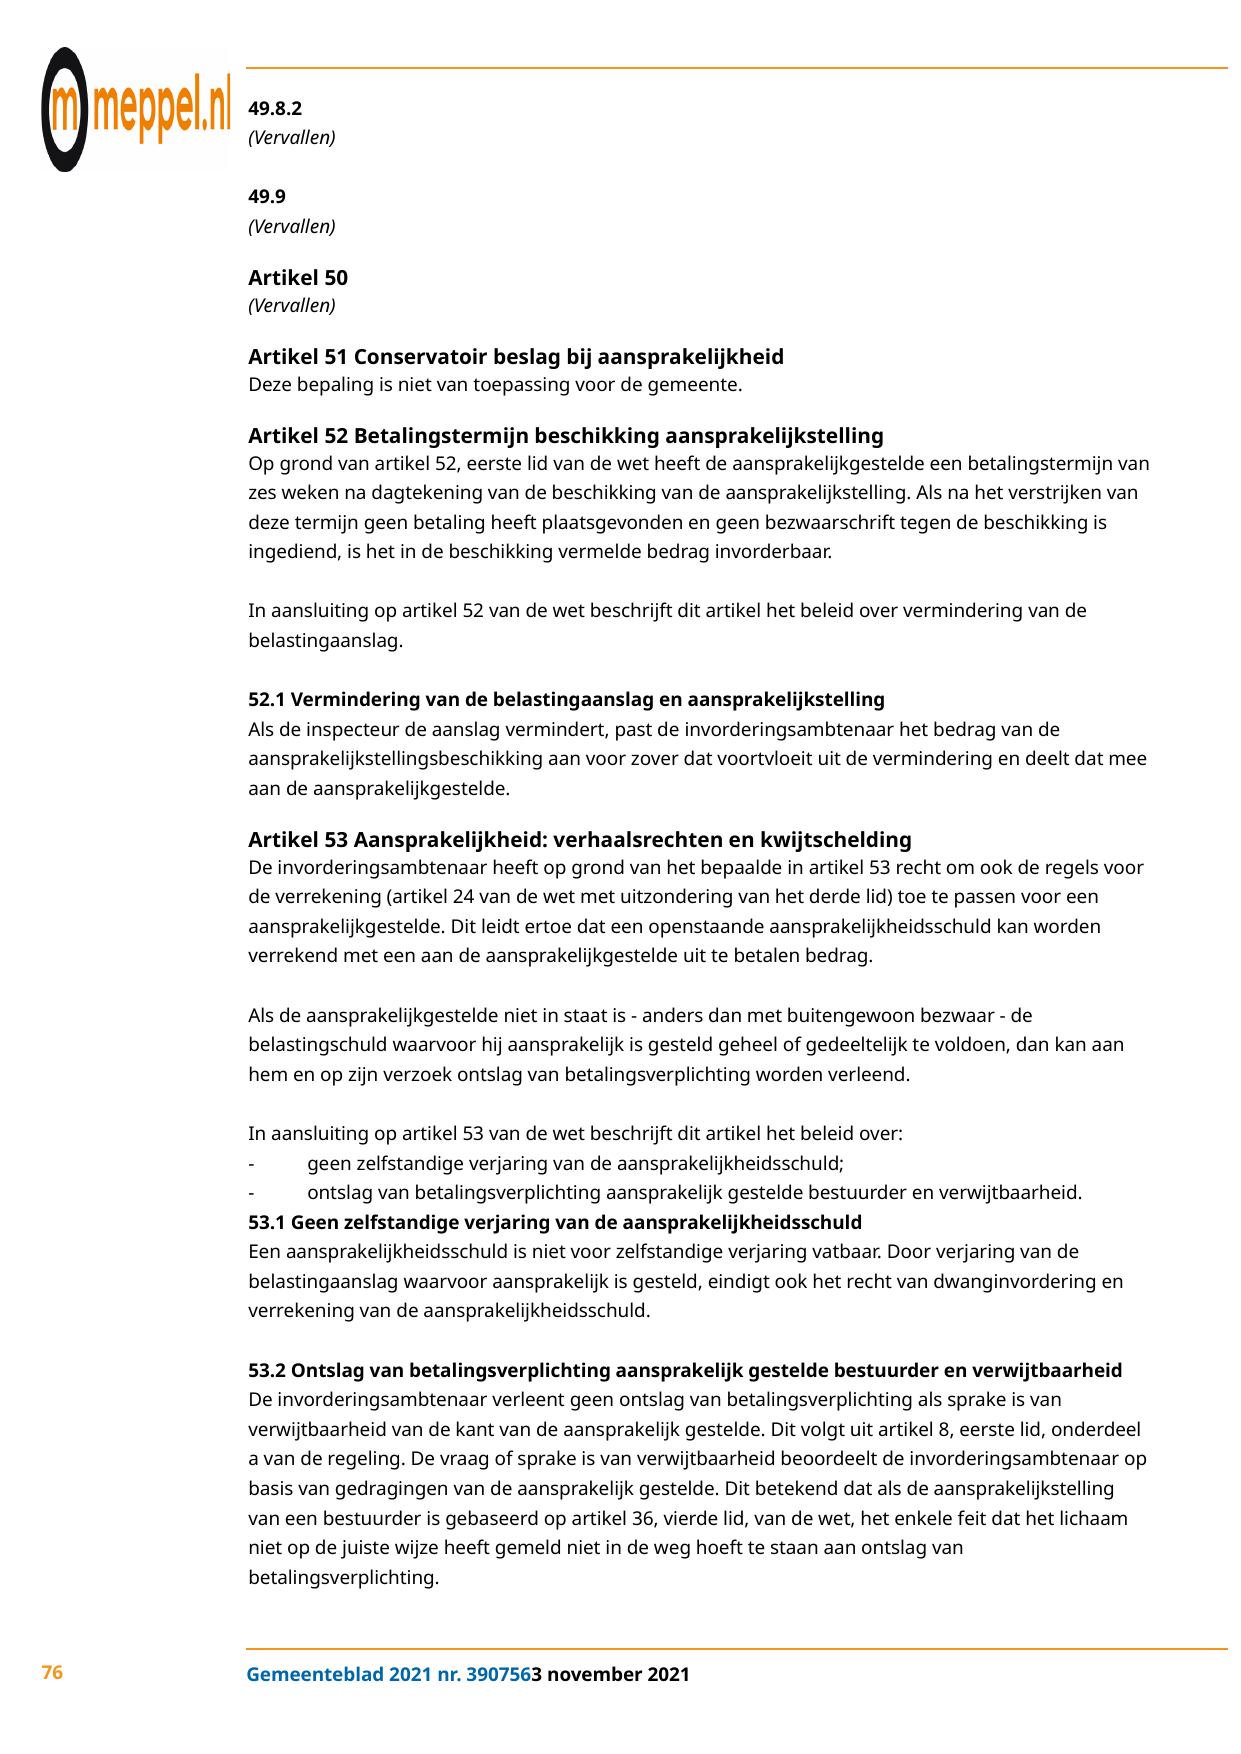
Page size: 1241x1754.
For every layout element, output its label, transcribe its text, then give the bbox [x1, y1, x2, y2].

text (Vervallen) [248, 292, 1152, 318]
list geen zelfstandige verjaring van de aansprakelijkheidsschuld; [248, 1150, 1152, 1176]
text Deze bepaling is niet van toepassing voor de gemeente. [248, 371, 1152, 397]
text In aansluiting op artikel 52 van de wet beschrijft dit artikel het beleid over vermindering van de belastingaanslag. [248, 598, 1152, 653]
list ontslag van betalingsverplichting aansprakelijk gestelde bestuurder en verwijtbaarheid. [248, 1179, 1152, 1205]
text (Vervallen) [248, 124, 1152, 150]
text In aansluiting op artikel 53 van de wet beschrijft dit artikel het beleid over: [248, 1120, 1152, 1146]
picture [41, 47, 231, 172]
text Artikel 51 Conservatoir beslag bij aansprakelijkheid [248, 342, 1152, 371]
text 53.2 Ontslag van betalingsverplichting aansprakelijk gestelde bestuurder en verwijtbaarheid [248, 1357, 1152, 1383]
text Als de inspecteur de aanslag vermindert, past de invorderingsambtenaar het bedrag van de aansprakelijkstellingsbeschikking aan voor zover dat voortvloeit uit de vermindering en deelt dat mee aan de aansprakelijkgestelde. [248, 716, 1152, 801]
text Als de aansprakelijkgestelde niet in staat is - anders dan met buitengewoon bezwaar - de belastingschuld waarvoor hij aansprakelijk is gesteld geheel of gedeeltelijk te voldoen, dan kan aan hem en op zijn verzoek ontslag van betalingsverplichting worden verleend. [248, 1002, 1152, 1087]
text (Vervallen) [248, 213, 1152, 239]
text 49.8.2 [248, 95, 1152, 121]
text Een aansprakelijkheidsschuld is niet voor zelfstandige verjaring vatbaar. Door verjaring van de belastingaanslag waarvoor aansprakelijk is gesteld, eindigt ook het recht van dwanginvordering en verrekening van de aansprakelijkheidsschuld. [248, 1238, 1152, 1323]
text Artikel 52 Betalingstermijn beschikking aansprakelijkstelling [248, 421, 1152, 450]
text 49.9 [248, 183, 1152, 209]
text De invorderingsambtenaar heeft op grond van het bepaalde in artikel 53 recht om ook de regels voor de verrekening (artikel 24 van de wet met uitzondering van het derde lid) toe te passen voor een aansprakelijkgestelde. Dit leidt ertoe dat een openstaande aansprakelijkheidsschuld kan worden verrekend met een aan de aansprakelijkgestelde uit te betalen bedrag. [248, 854, 1152, 968]
text Artikel 50 [248, 263, 1152, 292]
text 52.1 Vermindering van de belastingaanslag en aansprakelijkstelling [248, 686, 1152, 712]
text Artikel 53 Aansprakelijkheid: verhaalsrechten en kwijtschelding [248, 826, 1152, 854]
text De invorderingsambtenaar verleent geen ontslag van betalingsverplichting als sprake is van verwijtbaarheid van de kant van de aansprakelijk gestelde. Dit volgt uit artikel 8, eerste lid, onderdeel a van de regeling. De vraag of sprake is van verwijtbaarheid beoordeelt de invorderingsambtenaar op basis van gedragingen van de aansprakelijk gestelde. Dit betekend dat als de aansprakelijkstelling van een bestuurder is gebaseerd op artikel 36, vierde lid, van de wet, het enkele feit dat het lichaam niet op de juiste wijze heeft gemeld niet in de weg hoeft te staan aan ontslag van betalingsverplichting. [248, 1386, 1152, 1590]
text 53.1 Geen zelfstandige verjaring van de aansprakelijkheidsschuld [248, 1209, 1152, 1235]
text Op grond van artikel 52, eerste lid van de wet heeft de aansprakelijkgestelde een betalingstermijn van zes weken na dagtekening van de beschikking van de aansprakelijkstelling. Als na het verstrijken van deze termijn geen betaling heeft plaatsgevonden en geen bezwaarschrift tegen de beschikking is ingediend, is het in de beschikking vermelde bedrag invorderbaar. [248, 450, 1152, 564]
